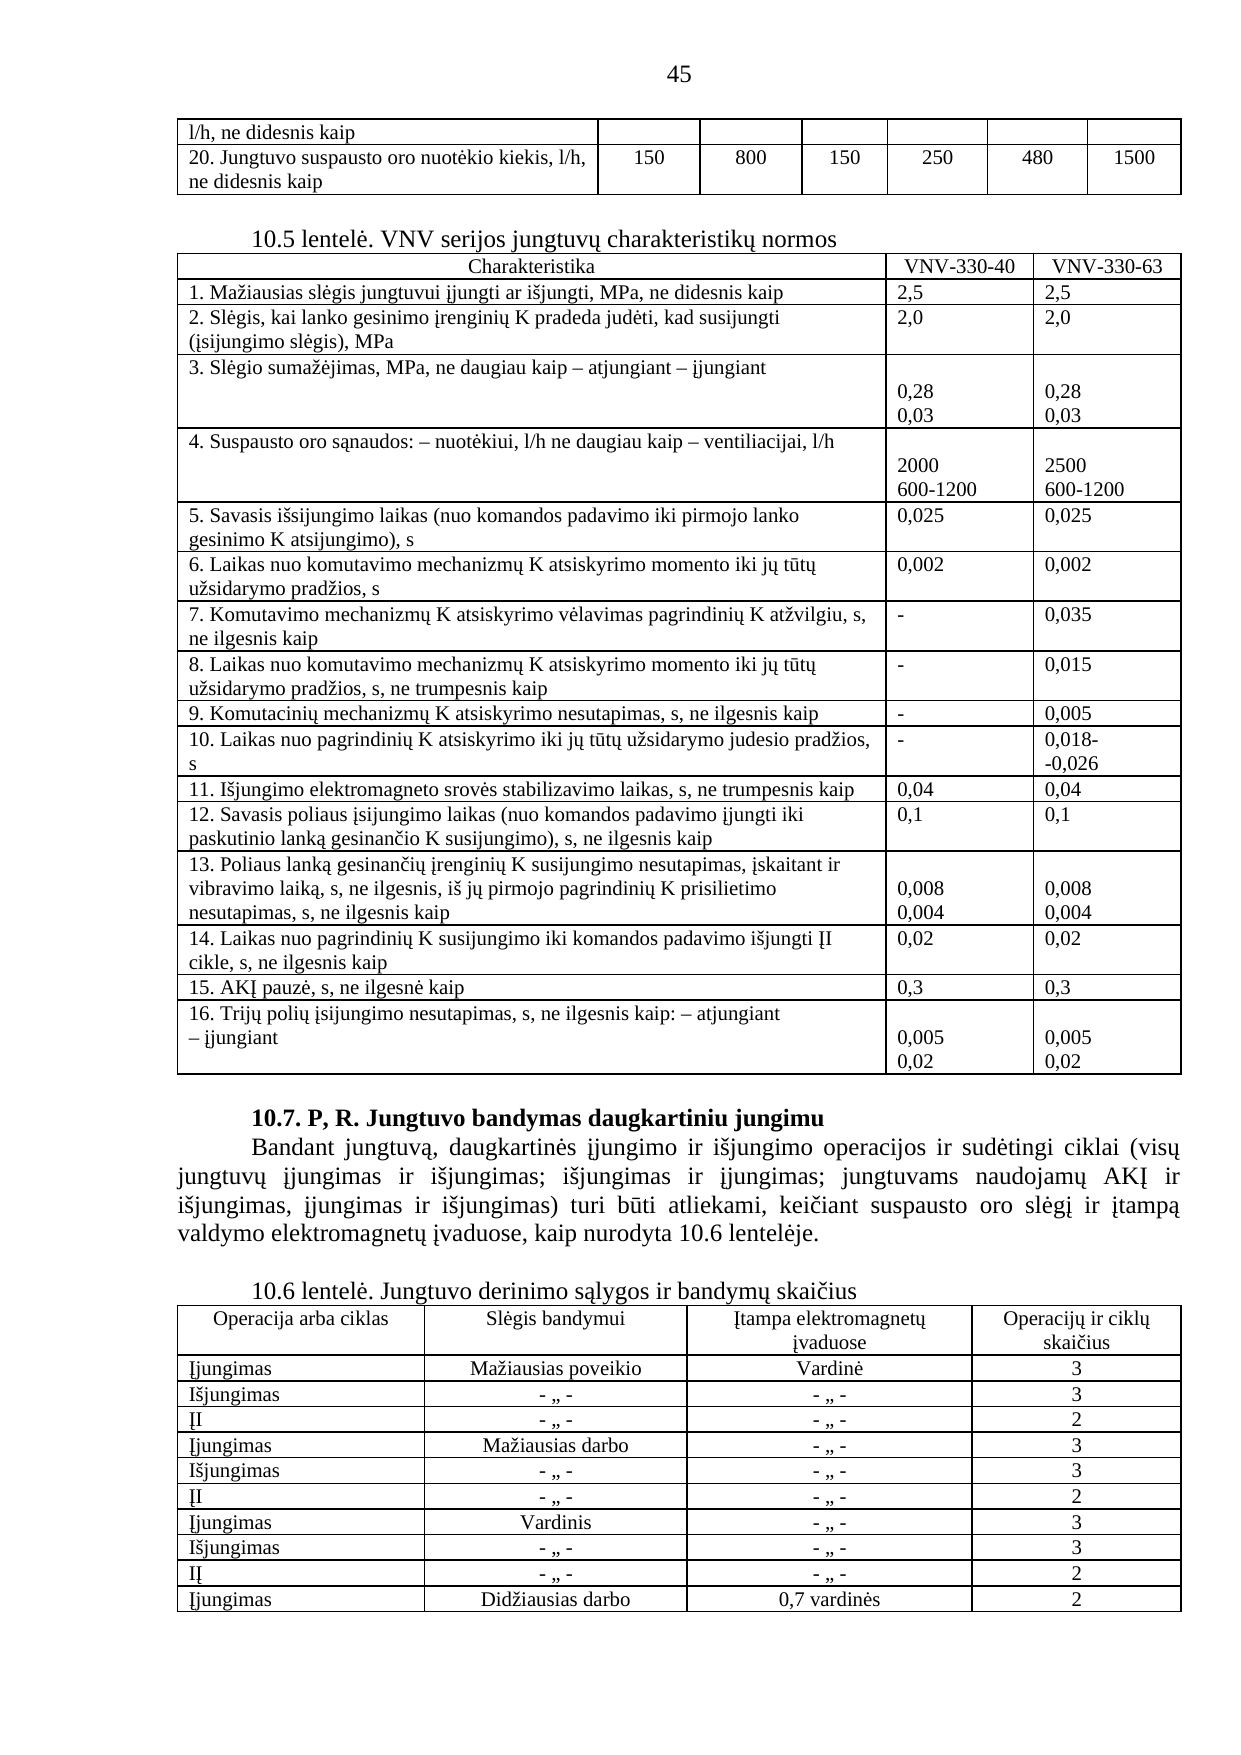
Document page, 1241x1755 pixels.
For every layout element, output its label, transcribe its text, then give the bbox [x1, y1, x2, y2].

table_cell 0,008 0,004 [1034, 852, 1180, 924]
table_cell - „ - [688, 1561, 971, 1585]
table_cell 7. Komutavimo mechanizmų K atsiskyrimo vėlavimas pagrindinių K atžvilgiu, s, ne ilgesnis kaip [178, 602, 885, 650]
table_cell IĮ [178, 1561, 424, 1585]
table_cell - „ - [688, 1510, 971, 1534]
table_cell - [887, 727, 1033, 775]
table_cell 2,5 [887, 280, 1033, 304]
table_cell - „ - [688, 1382, 971, 1406]
table_cell 15. AKĮ pauzė, s, ne ilgesnė kaip [178, 975, 885, 999]
table_cell 0,008 0,004 [887, 852, 1033, 924]
table_cell - „ - [425, 1407, 686, 1431]
text 10.5 lentelė. VNV serijos jungtuvų charakteristikų normos [177, 224, 1181, 252]
text 10.7. P, R. Jungtuvo bandymas daugkartiniu jungimu [177, 1103, 1181, 1132]
table_cell 150 [803, 145, 887, 193]
table_cell - „ - [425, 1458, 686, 1482]
table_cell 0,015 [1034, 652, 1180, 700]
table_cell 1500 [1088, 145, 1180, 193]
table_cell 11. Išjungimo elektromagneto srovės stabilizavimo laikas, s, ne trumpesnis kaip [178, 777, 885, 801]
table_cell 0,002 [887, 552, 1033, 600]
table_cell 0,035 [1034, 602, 1180, 650]
table_cell - „ - [688, 1433, 971, 1457]
table_cell 150 [599, 145, 699, 193]
table_cell 0,28 0,03 [887, 355, 1033, 427]
table_cell 0,025 [887, 503, 1033, 551]
table_cell 800 [701, 145, 801, 193]
table_cell Įjungimas [178, 1356, 424, 1380]
table_cell - [887, 652, 1033, 700]
table_cell 0,3 [1034, 975, 1180, 999]
text 10.6 lentelė. Jungtuvo derinimo sąlygos ir bandymų skaičius [177, 1276, 1181, 1305]
table_cell 0,1 [1034, 802, 1180, 850]
table_cell 480 [988, 145, 1087, 193]
table_cell 0,005 0,02 [887, 1001, 1033, 1073]
table_cell ĮI [178, 1484, 424, 1508]
table_cell 12. Savasis poliaus įsijungimo laikas (nuo komandos padavimo įjungti iki paskutinio lanką gesinančio K susijungimo), s, ne ilgesnis kaip [178, 802, 885, 850]
table_cell l/h, ne didesnis kaip [178, 120, 597, 144]
table_cell - „ - [688, 1535, 971, 1559]
table_header Operacijų ir ciklų skaičius [973, 1306, 1180, 1354]
table_cell Įjungimas [178, 1510, 424, 1534]
table_cell 2 [973, 1484, 1180, 1508]
table_cell 6. Laikas nuo komutavimo mechanizmų K atsiskyrimo momento iki jų tūtų užsidarymo pradžios, s [178, 552, 885, 600]
table_cell 3. Slėgio sumažėjimas, MPa, ne daugiau kaip – atjungiant – įjungiant [178, 355, 885, 427]
table_cell - [887, 602, 1033, 650]
table_cell - „ - [425, 1561, 686, 1585]
table_cell 3 [973, 1510, 1180, 1534]
table_cell 2000 600-1200 [887, 429, 1033, 501]
table_cell Įjungimas [178, 1587, 424, 1611]
table_cell 3 [973, 1535, 1180, 1559]
table_cell - „ - [425, 1535, 686, 1559]
table_cell Vardinis [425, 1510, 686, 1534]
table_cell 2. Slėgis, kai lanko gesinimo įrenginių K pradeda judėti, kad susijungti (įsijungimo slėgis), MPa [178, 305, 885, 353]
table_cell 0,002 [1034, 552, 1180, 600]
table_cell 4. Suspausto oro sąnaudos: – nuotėkiui, l/h ne daugiau kaip – ventiliacijai, l/h [178, 429, 885, 501]
text Bandant jungtuvą, daugkartinės įjungimo ir išjungimo operacijos ir sudėtingi ciklai (visų jungtuvų įjungimas ir išjungimas; išjungimas ir įjungimas; jungtuvams naudojamų AKĮ ir išjungimas, įjungimas ir išjungimas) turi būti atliekami, keičiant suspausto oro slėgį ir įtampą valdymo elektromagnetų įvaduose, kaip nurodyta 10.6 lentelėje. [177, 1132, 1181, 1247]
table_cell [803, 120, 887, 144]
table_cell 0,005 0,02 [1034, 1001, 1180, 1073]
table_cell 2,0 [1034, 305, 1180, 353]
table_cell 3 [973, 1382, 1180, 1406]
table_cell 2 [973, 1407, 1180, 1431]
table_cell 0,7 vardinės [688, 1587, 971, 1611]
table_cell Didžiausias darbo [425, 1587, 686, 1611]
table_cell 0,04 [887, 777, 1033, 801]
table_header VNV-330-63 [1034, 254, 1180, 278]
table_cell 0,28 0,03 [1034, 355, 1180, 427]
table_header Slėgis bandymui [425, 1306, 686, 1354]
table_cell - [887, 701, 1033, 725]
table_cell 1. Mažiausias slėgis jungtuvui įjungti ar išjungti, MPa, ne didesnis kaip [178, 280, 885, 304]
table_cell Išjungimas [178, 1382, 424, 1406]
table_cell 2500 600-1200 [1034, 429, 1180, 501]
table_header Charakteristika [178, 254, 885, 278]
table_cell - „ - [688, 1484, 971, 1508]
table_header Įtampa elektromagnetų įvaduose [688, 1306, 971, 1354]
table_cell 0,02 [887, 926, 1033, 974]
table_cell 14. Laikas nuo pagrindinių K susijungimo iki komandos padavimo išjungti ĮI cikle, s, ne ilgesnis kaip [178, 926, 885, 974]
table_cell Mažiausias poveikio [425, 1356, 686, 1380]
table_cell 250 [888, 145, 987, 193]
table_cell 2,5 [1034, 280, 1180, 304]
table_cell - „ - [688, 1407, 971, 1431]
table_cell 13. Poliaus lanką gesinančių įrenginių K susijungimo nesutapimas, įskaitant ir vibravimo laiką, s, ne ilgesnis, iš jų pirmojo pagrindinių K prisilietimo nesutapimas, s, ne ilgesnis kaip [178, 852, 885, 924]
table_cell Įjungimas [178, 1433, 424, 1457]
table_cell Mažiausias darbo [425, 1433, 686, 1457]
table_cell 10. Laikas nuo pagrindinių K atsiskyrimo iki jų tūtų užsidarymo judesio pradžios, s [178, 727, 885, 775]
table_cell 2 [973, 1587, 1180, 1611]
table_cell 8. Laikas nuo komutavimo mechanizmų K atsiskyrimo momento iki jų tūtų užsidarymo pradžios, s, ne trumpesnis kaip [178, 652, 885, 700]
table_cell 20. Jungtuvo suspausto oro nuotėkio kiekis, l/h, ne didesnis kaip [178, 145, 597, 193]
table_cell [701, 120, 801, 144]
table_header VNV-330-40 [887, 254, 1033, 278]
table_header Operacija arba ciklas [178, 1306, 424, 1354]
table_cell [599, 120, 699, 144]
table_cell 3 [973, 1356, 1180, 1380]
table_cell - „ - [425, 1382, 686, 1406]
table_cell Išjungimas [178, 1458, 424, 1482]
table_cell 0,3 [887, 975, 1033, 999]
table_cell 9. Komutacinių mechanizmų K atsiskyrimo nesutapimas, s, ne ilgesnis kaip [178, 701, 885, 725]
table_cell [888, 120, 987, 144]
table_cell 0,1 [887, 802, 1033, 850]
table_cell 0,04 [1034, 777, 1180, 801]
table_cell Išjungimas [178, 1535, 424, 1559]
table_cell 2,0 [887, 305, 1033, 353]
table_cell 0,018- -0,026 [1034, 727, 1180, 775]
table_cell 5. Savasis išsijungimo laikas (nuo komandos padavimo iki pirmojo lanko gesinimo K atsijungimo), s [178, 503, 885, 551]
table_cell - „ - [425, 1484, 686, 1508]
table_cell 0,025 [1034, 503, 1180, 551]
table_cell 0,02 [1034, 926, 1180, 974]
table_cell [1088, 120, 1180, 144]
table_cell 2 [973, 1561, 1180, 1585]
table_cell Vardinė [688, 1356, 971, 1380]
table_cell 3 [973, 1458, 1180, 1482]
table_cell 0,005 [1034, 701, 1180, 725]
table_cell 3 [973, 1433, 1180, 1457]
table_cell ĮI [178, 1407, 424, 1431]
table_cell [988, 120, 1087, 144]
table_cell - „ - [688, 1458, 971, 1482]
table_cell 16. Trijų polių įsijungimo nesutapimas, s, ne ilgesnis kaip: – atjungiant – įjungiant [178, 1001, 885, 1073]
